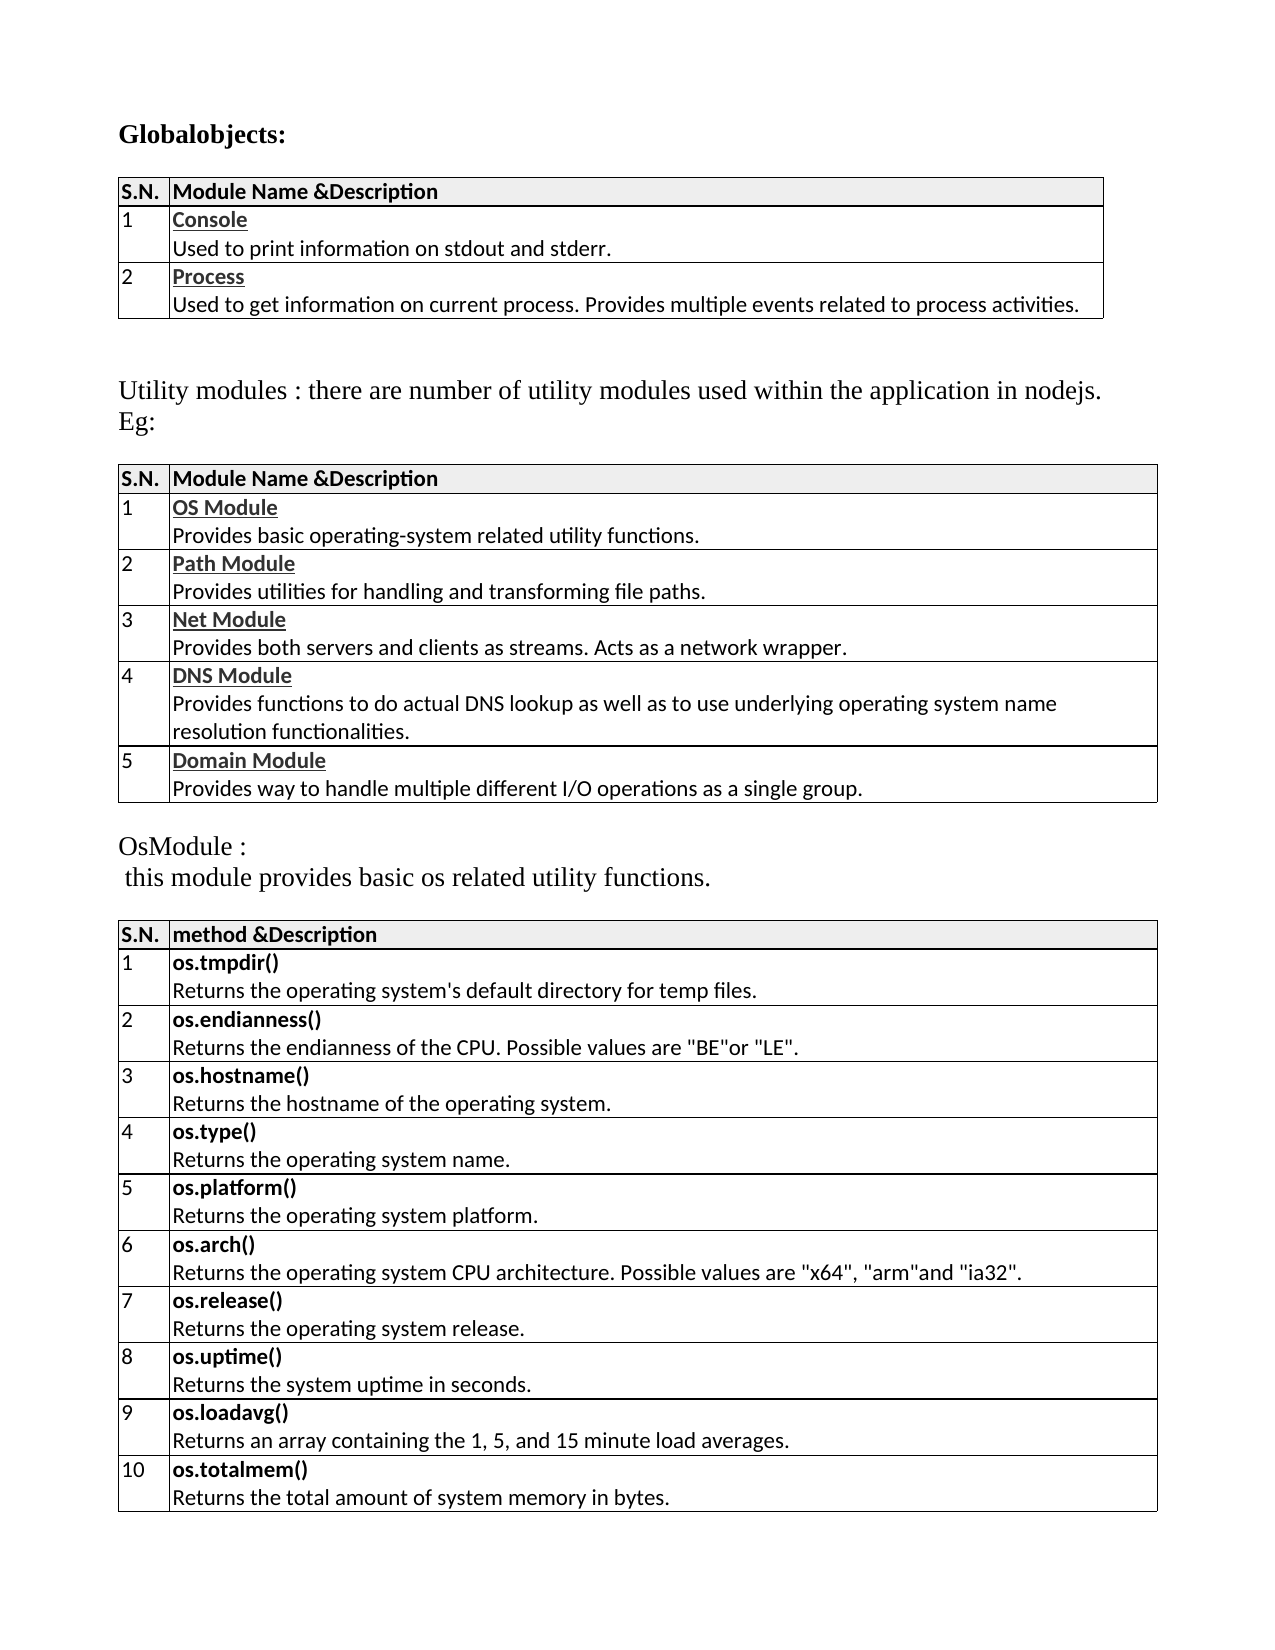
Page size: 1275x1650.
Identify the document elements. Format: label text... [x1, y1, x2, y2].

table_cell 8 [119, 1343, 169, 1398]
table_cell 1 [119, 207, 169, 262]
table_cell os.tmpdir() Returns the operating system's default directory for temp files. [170, 950, 1157, 1005]
table_cell 1 [119, 494, 169, 549]
table_cell os.totalmem() Returns the total amount of system memory in bytes. [170, 1456, 1157, 1511]
text Eg: [118, 405, 1157, 436]
table_cell os.hostname() Returns the hostname of the operating system. [170, 1062, 1157, 1117]
table_cell Domain Module Provides way to handle multiple different I/O operations as a single group. [170, 747, 1157, 802]
table_cell os.uptime() Returns the system uptime in seconds. [170, 1343, 1157, 1398]
table_cell Net Module Provides both servers and clients as streams. Acts as a network wrapper. [170, 606, 1157, 661]
table_cell 4 [119, 1118, 169, 1173]
text Globalobjects: [118, 118, 1157, 149]
table_cell os.arch() Returns the operating system CPU architecture. Possible values are "x64", "arm"and "ia32". [170, 1231, 1157, 1286]
table_cell 10 [119, 1456, 169, 1511]
table_header S.N. [119, 921, 169, 948]
text this module provides basic os related utility functions. [118, 861, 1157, 892]
table_cell OS Module Provides basic operating-system related utility functions. [170, 494, 1157, 549]
table_cell Path Module Provides utilities for handling and transforming file paths. [170, 550, 1157, 605]
table_cell Process Used to get information on current process. Provides multiple events related to process activities. [170, 263, 1103, 318]
table_header Module Name &Description [170, 465, 1157, 493]
table_cell 7 [119, 1287, 169, 1342]
table_cell 2 [119, 263, 169, 318]
table_cell 3 [119, 606, 169, 661]
table_cell 4 [119, 662, 169, 745]
table_header method &Description [170, 921, 1157, 948]
table_cell 3 [119, 1062, 169, 1117]
table_cell 6 [119, 1231, 169, 1286]
table_header S.N. [119, 465, 169, 493]
text OsModule : [118, 830, 1157, 861]
table_cell os.release() Returns the operating system release. [170, 1287, 1157, 1342]
table_cell os.loadavg() Returns an array containing the 1, 5, and 15 minute load averages. [170, 1400, 1157, 1455]
table_cell Console Used to print information on stdout and stderr. [170, 207, 1103, 262]
table_cell 2 [119, 1006, 169, 1061]
text Utility modules : there are number of utility modules used within the application in nodejs. [118, 374, 1157, 405]
table_cell 2 [119, 550, 169, 605]
table_header S.N. [119, 178, 169, 205]
table_cell 5 [119, 1175, 169, 1230]
table_cell os.platform() Returns the operating system platform. [170, 1175, 1157, 1230]
table_cell 1 [119, 950, 169, 1005]
table_cell DNS Module Provides functions to do actual DNS lookup as well as to use underlying operating system name resolution functionalities. [170, 662, 1157, 745]
table_cell os.endianness() Returns the endianness of the CPU. Possible values are "BE"or "LE". [170, 1006, 1157, 1061]
table_cell os.type() Returns the operating system name. [170, 1118, 1157, 1173]
table_cell 9 [119, 1400, 169, 1455]
table_header Module Name &Description [170, 178, 1103, 205]
table_cell 5 [119, 747, 169, 802]
